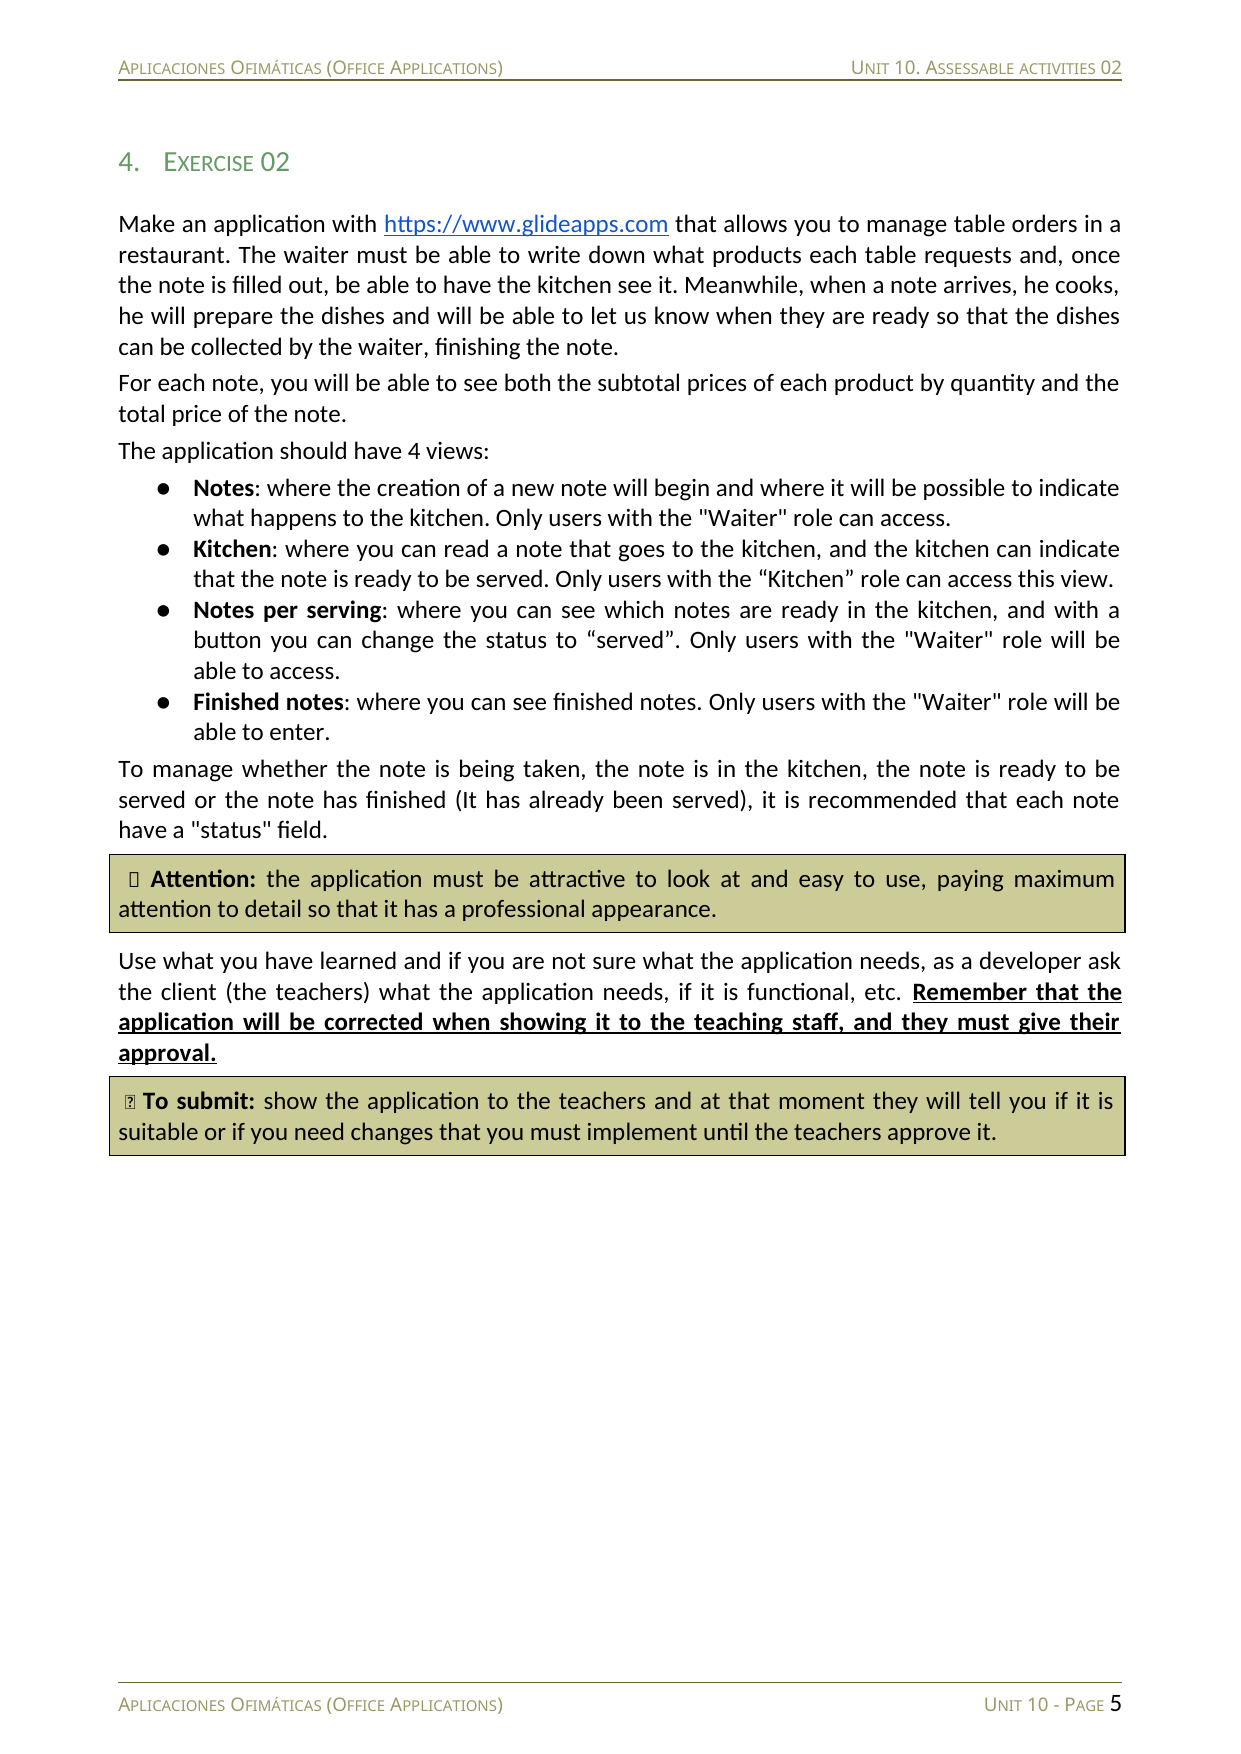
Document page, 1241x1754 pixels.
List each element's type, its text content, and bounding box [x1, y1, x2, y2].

text To manage whether the note is being taken, the note is in the kitchen, the note is ready to be served or the note has finished (It has already been served), it is recommended that each note have a "status" field. [118, 753, 1122, 845]
text ❕ Attention: the application must be attractive to look at and easy to use, paying maximum attention to detail so that it has a professional appearance. [110, 855, 1124, 932]
list Notes: where the creation of a new note will begin and where it will be possible to indicate what happens to the kitchen. Only users with the "Waiter" role can access. [156, 472, 1122, 533]
text Use what you have learned and if you are not sure what the application needs, as a developer ask the client (the teachers) what the application needs, if it is functional, etc. Remember that the application will be corrected when showing it to the teaching staff, and they must give their approval. [118, 945, 1122, 1067]
text Make an application with https://www.glideapps.com that allows you to manage table orders in a restaurant. The waiter must be able to write down what products each table requests and, once the note is filled out, be able to have the kitchen see it. Meanwhile, when a note arrives, he cooks, he will prepare the dishes and will be able to let us know when they are ready so that the dishes can be collected by the waiter, finishing the note. [118, 208, 1122, 361]
list Finished notes: where you can see finished notes. Only users with the "Waiter" role will be able to enter. [156, 686, 1122, 747]
text 📕 To submit: show the application to the teachers and at that moment they will tell you if it is suitable or if you need changes that you must implement until the teachers approve it. [110, 1077, 1124, 1155]
text The application should have 4 views: [118, 435, 1122, 466]
subtitle Exercise 02 [118, 143, 1122, 178]
list Notes per serving: where you can see which notes are ready in the kitchen, and with a button you can change the status to “served”. Only users with the "Waiter" role will be able to access. [156, 594, 1122, 686]
text For each note, you will be able to see both the subtotal prices of each product by quantity and the total price of the note. [118, 368, 1122, 429]
list Kitchen: where you can read a note that goes to the kitchen, and the kitchen can indicate that the note is ready to be served. Only users with the “Kitchen” role can access this view. [156, 533, 1122, 594]
